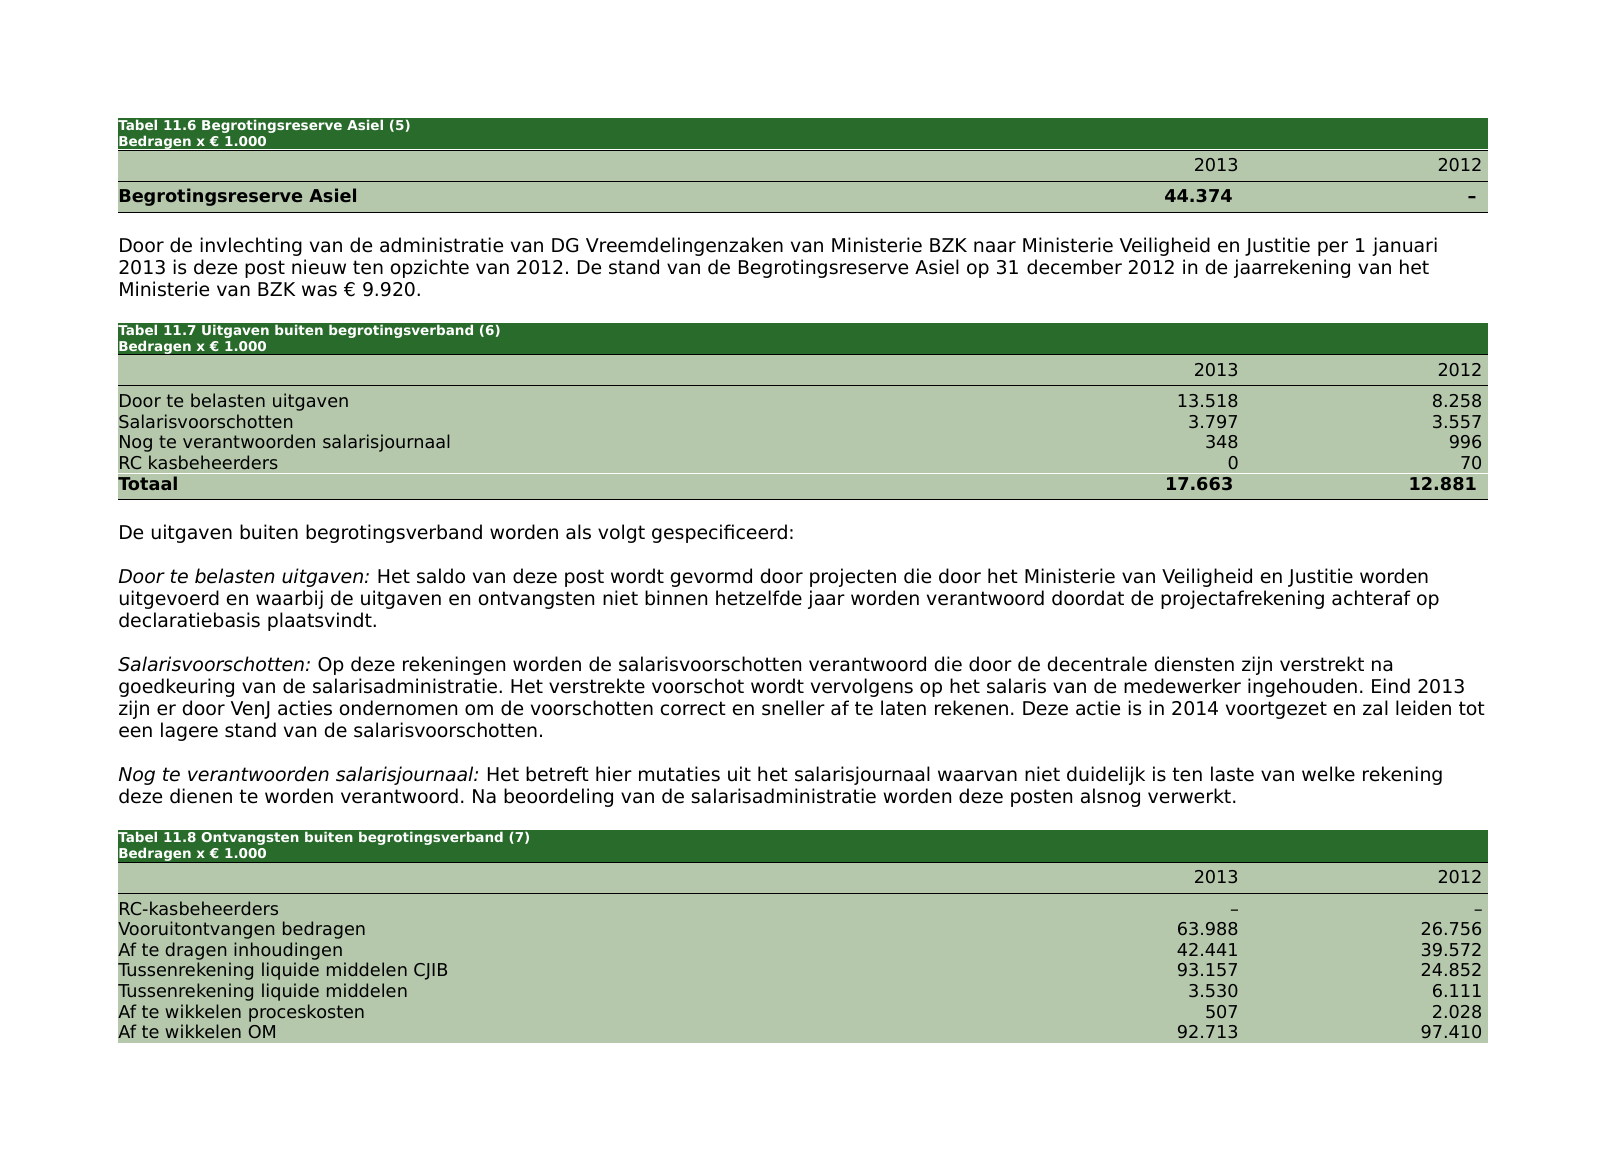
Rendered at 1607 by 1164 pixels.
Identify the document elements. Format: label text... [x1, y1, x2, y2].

table_cell 39.572 [1245, 940, 1488, 960]
table_cell 26.756 [1245, 919, 1488, 940]
table_cell [118, 863, 1001, 893]
table_cell 42.441 [1001, 940, 1244, 960]
table_cell 996 [1245, 432, 1488, 453]
table_cell 2012 [1245, 355, 1488, 385]
table_cell 2012 [1245, 863, 1488, 893]
table_cell Salarisvoorschotten [118, 412, 1001, 432]
table_cell 17.663 [1001, 474, 1244, 499]
table_cell 3.797 [1001, 412, 1244, 432]
text Door de invlechting van de administratie van DG Vreemdelingenzaken van Ministerie BZK naar Ministerie Veiligheid en Justitie per 1 januari 2013 is deze post nieuw ten opzichte van 2012. De stand van de Begrotingsreserve Asiel op 31 december 2012 in de jaarrekening van het Ministerie van BZK was € 9.920. [118, 235, 1488, 301]
table_cell 24.852 [1245, 960, 1488, 981]
table_cell 3.530 [1001, 981, 1244, 1002]
table_cell 92.713 [1001, 1022, 1244, 1043]
table_cell 8.258 [1245, 386, 1488, 412]
table_cell – [1245, 182, 1488, 212]
table_cell 93.157 [1001, 960, 1244, 981]
table_cell 0 [1001, 453, 1244, 473]
table_cell Tussenrekening liquide middelen CJIB [118, 960, 1001, 981]
table_cell [118, 151, 1001, 181]
table_cell – [1245, 894, 1488, 919]
table_cell 63.988 [1001, 919, 1244, 940]
table_cell 507 [1001, 1002, 1244, 1022]
text Door te belasten uitgaven: Het saldo van deze post wordt gevormd door projecten die door het Ministerie van Veiligheid en Justitie worden uitgevoerd en waarbij de uitgaven en ontvangsten niet binnen hetzelfde jaar worden verantwoord doordat de projectafrekening achteraf op declaratiebasis plaatsvindt. [118, 566, 1488, 632]
text Nog te verantwoorden salarisjournaal: Het betreft hier mutaties uit het salarisjournaal waarvan niet duidelijk is ten laste van welke rekening deze dienen te worden verantwoord. Na beoordeling van de salarisadministratie worden deze posten alsnog verwerkt. [118, 764, 1488, 808]
table_cell 97.410 [1245, 1022, 1488, 1043]
table_cell – [1001, 894, 1244, 919]
table_cell Vooruitontvangen bedragen [118, 919, 1001, 940]
table_header Tabel 11.8 Ontvangsten buiten begrotingsverband (7) Bedragen x € 1.000 [118, 830, 1488, 862]
table_cell 2013 [1001, 863, 1244, 893]
table_cell 2012 [1245, 151, 1488, 181]
table_cell 13.518 [1001, 386, 1244, 412]
table_cell Af te dragen inhoudingen [118, 940, 1001, 960]
table_cell RC-kasbeheerders [118, 894, 1001, 919]
table_cell Begrotingsreserve Asiel [118, 182, 1001, 212]
table_cell 348 [1001, 432, 1244, 453]
table_cell 12.881 [1245, 474, 1488, 499]
table_cell 3.557 [1245, 412, 1488, 432]
table_cell 44.374 [1001, 182, 1244, 212]
table_cell Af te wikkelen OM [118, 1022, 1001, 1043]
table_header Tabel 11.7 Uitgaven buiten begrotingsverband (6) Bedragen x € 1.000 [118, 323, 1488, 354]
table_cell Nog te verantwoorden salarisjournaal [118, 432, 1001, 453]
table_cell 70 [1245, 453, 1488, 473]
table_cell [118, 355, 1001, 385]
table_cell Totaal [118, 474, 1001, 499]
table_header Tabel 11.6 Begrotingsreserve Asiel (5) Bedragen x € 1.000 [118, 118, 1488, 149]
table_cell 2.028 [1245, 1002, 1488, 1022]
table_cell 6.111 [1245, 981, 1488, 1002]
table_cell 2013 [1001, 355, 1244, 385]
table_cell RC kasbeheerders [118, 453, 1001, 473]
table_cell Af te wikkelen proceskosten [118, 1002, 1001, 1022]
table_cell 2013 [1001, 151, 1244, 181]
table_cell Tussenrekening liquide middelen [118, 981, 1001, 1002]
table_cell Door te belasten uitgaven [118, 386, 1001, 412]
text De uitgaven buiten begrotingsverband worden als volgt gespecificeerd: [118, 522, 1488, 544]
text Salarisvoorschotten: Op deze rekeningen worden de salarisvoorschotten verantwoord die door de decentrale diensten zijn verstrekt na goedkeuring van de salarisadministratie. Het verstrekte voorschot wordt vervolgens op het salaris van de medewerker ingehouden. Eind 2013 zijn er door VenJ acties ondernomen om de voorschotten correct en sneller af te laten rekenen. Deze actie is in 2014 voortgezet en zal leiden tot een lagere stand van de salarisvoorschotten. [118, 654, 1488, 742]
